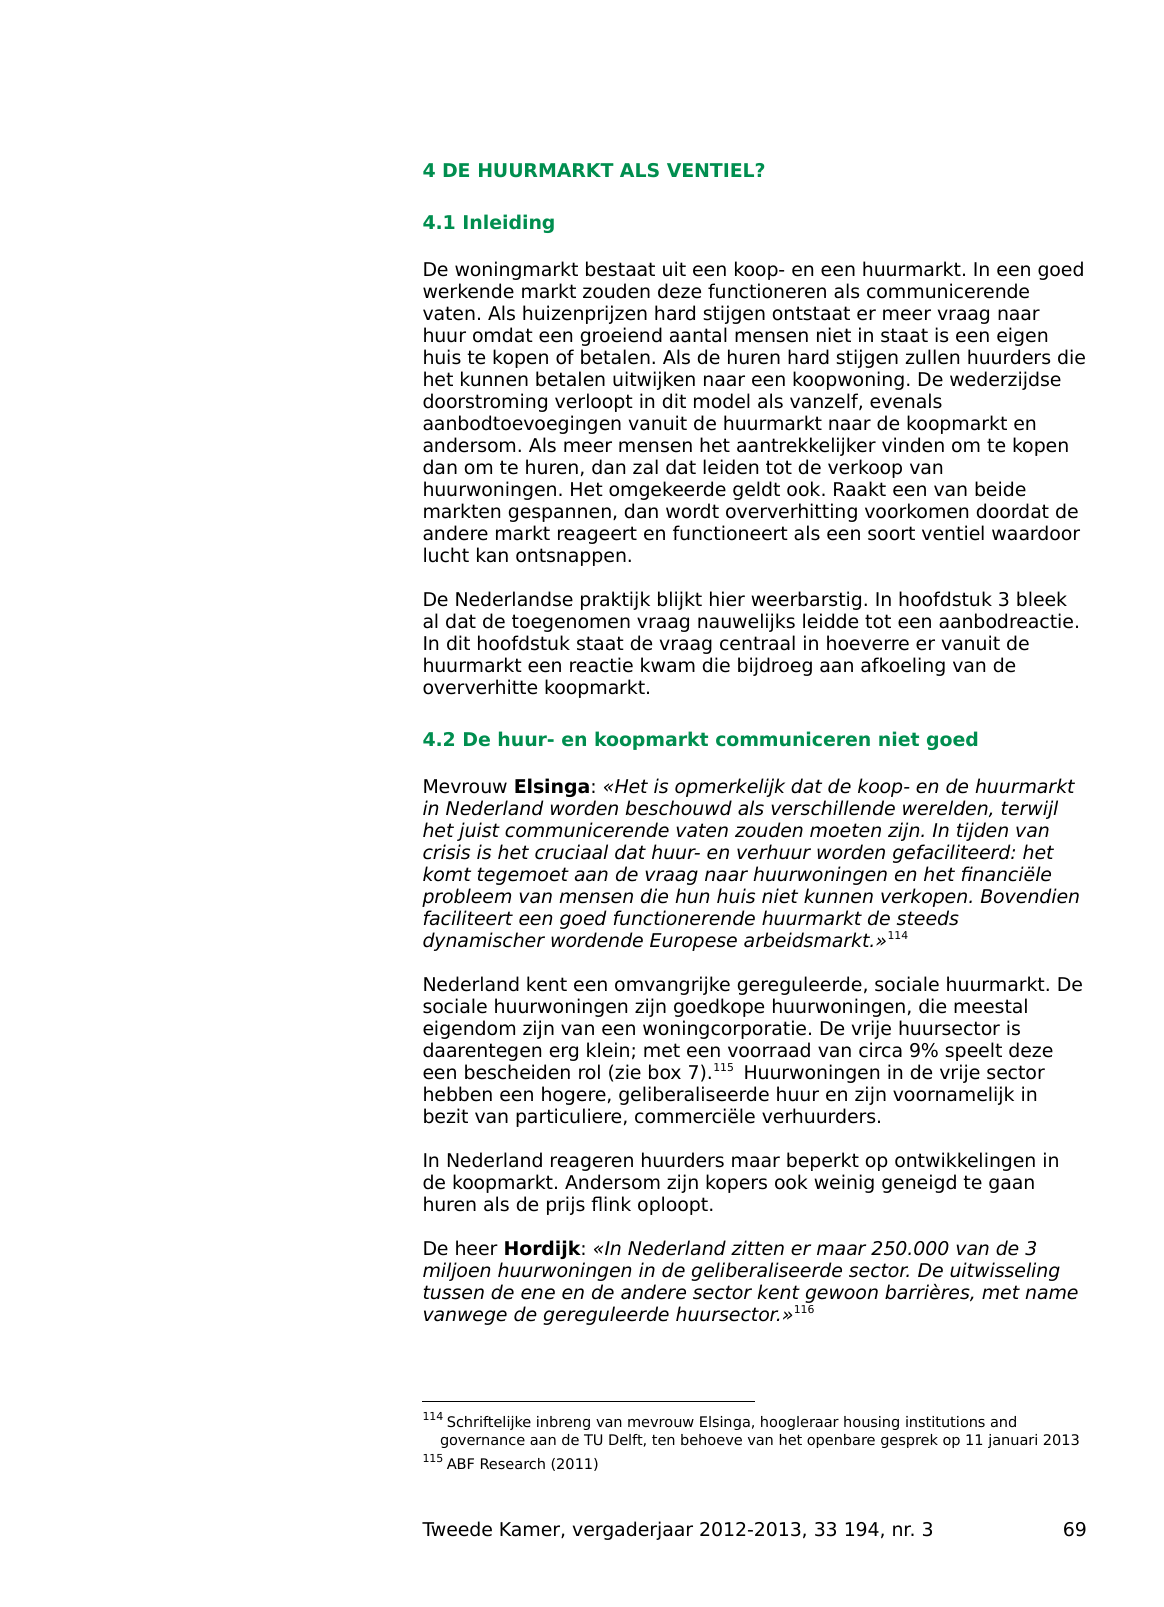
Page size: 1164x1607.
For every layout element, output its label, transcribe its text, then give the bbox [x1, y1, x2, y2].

subtitle 4.1 Inleiding [422, 212, 1087, 234]
text De Nederlandse praktijk blijkt hier weerbarstig. In hoofdstuk 3 bleek al dat de toegenomen vraag nauwelijks leidde tot een aanbodreactie. In dit hoofdstuk staat de vraag centraal in hoeverre er vanuit de huurmarkt een reactie kwam die bijdroeg aan afkoeling van de oververhitte koopmarkt. [422, 589, 1087, 699]
text De woningmarkt bestaat uit een koop- en een huurmarkt. In een goed werkende markt zouden deze functioneren als communicerende vaten. Als huizenprijzen hard stijgen ontstaat er meer vraag naar huur omdat een groeiend aantal mensen niet in staat is een eigen huis te kopen of betalen. Als de huren hard stijgen zullen huurders die het kunnen betalen uitwijken naar een koopwoning. De wederzijdse doorstroming verloopt in dit model als vanzelf, evenals aanbodtoevoegingen vanuit de huurmarkt naar de koopmarkt en andersom. Als meer mensen het aantrekkelijker vinden om te kopen dan om te huren, dan zal dat leiden tot de verkoop van huurwoningen. Het omgekeerde geldt ook. Raakt een van beide markten gespannen, dan wordt oververhitting voorkomen doordat de andere markt reageert en functioneert als een soort ventiel waardoor lucht kan ontsnappen. [422, 259, 1087, 567]
subtitle 4 DE HUURMARKT ALS VENTIEL? [422, 160, 1087, 182]
text ABF Research (2011) [422, 1452, 1087, 1474]
text In Nederland reageren huurders maar beperkt op ontwikkelingen in de koopmarkt. Andersom zijn kopers ook weinig geneigd te gaan huren als de prijs flink oploopt. [422, 1150, 1087, 1216]
subtitle 4.2 De huur- en koopmarkt communiceren niet goed [422, 729, 1087, 751]
text Mevrouw Elsinga: «Het is opmerkelijk dat de koop- en de huurmarkt in Nederland worden beschouwd als verschillende werelden, terwijl het juist communicerende vaten zouden moeten zijn. In tijden van crisis is het cruciaal dat huur- en verhuur worden gefaciliteerd: het komt tegemoet aan de vraag naar huurwoningen en het financiële probleem van mensen die hun huis niet kunnen verkopen. Bovendien faciliteert een goed functionerende huurmarkt de steeds dynamischer wordende Europese arbeidsmarkt.» [422, 776, 1087, 951]
text Nederland kent een omvangrijke gereguleerde, sociale huurmarkt. De sociale huurwoningen zijn goedkope huurwoningen, die meestal eigendom zijn van een woningcorporatie. De vrije huursector is daarentegen erg klein; met een voorraad van circa 9% speelt deze een bescheiden rol (zie box 7). Huurwoningen in de vrije sector hebben een hogere, geliberaliseerde huur en zijn voornamelijk in bezit van particuliere, commerciële verhuurders. [422, 974, 1087, 1127]
text De heer Hordijk: «In Nederland zitten er maar 250.000 van de 3 miljoen huurwoningen in de geliberaliseerde sector. De uitwisseling tussen de ene en de andere sector kent gewoon barrières, met name vanwege de gereguleerde huursector.» [422, 1238, 1087, 1326]
text Schriftelijke inbreng van mevrouw Elsinga, hoogleraar housing institutions and governance aan de TU Delft, ten behoeve van het openbare gesprek op 11 januari 2013 [422, 1410, 1087, 1449]
